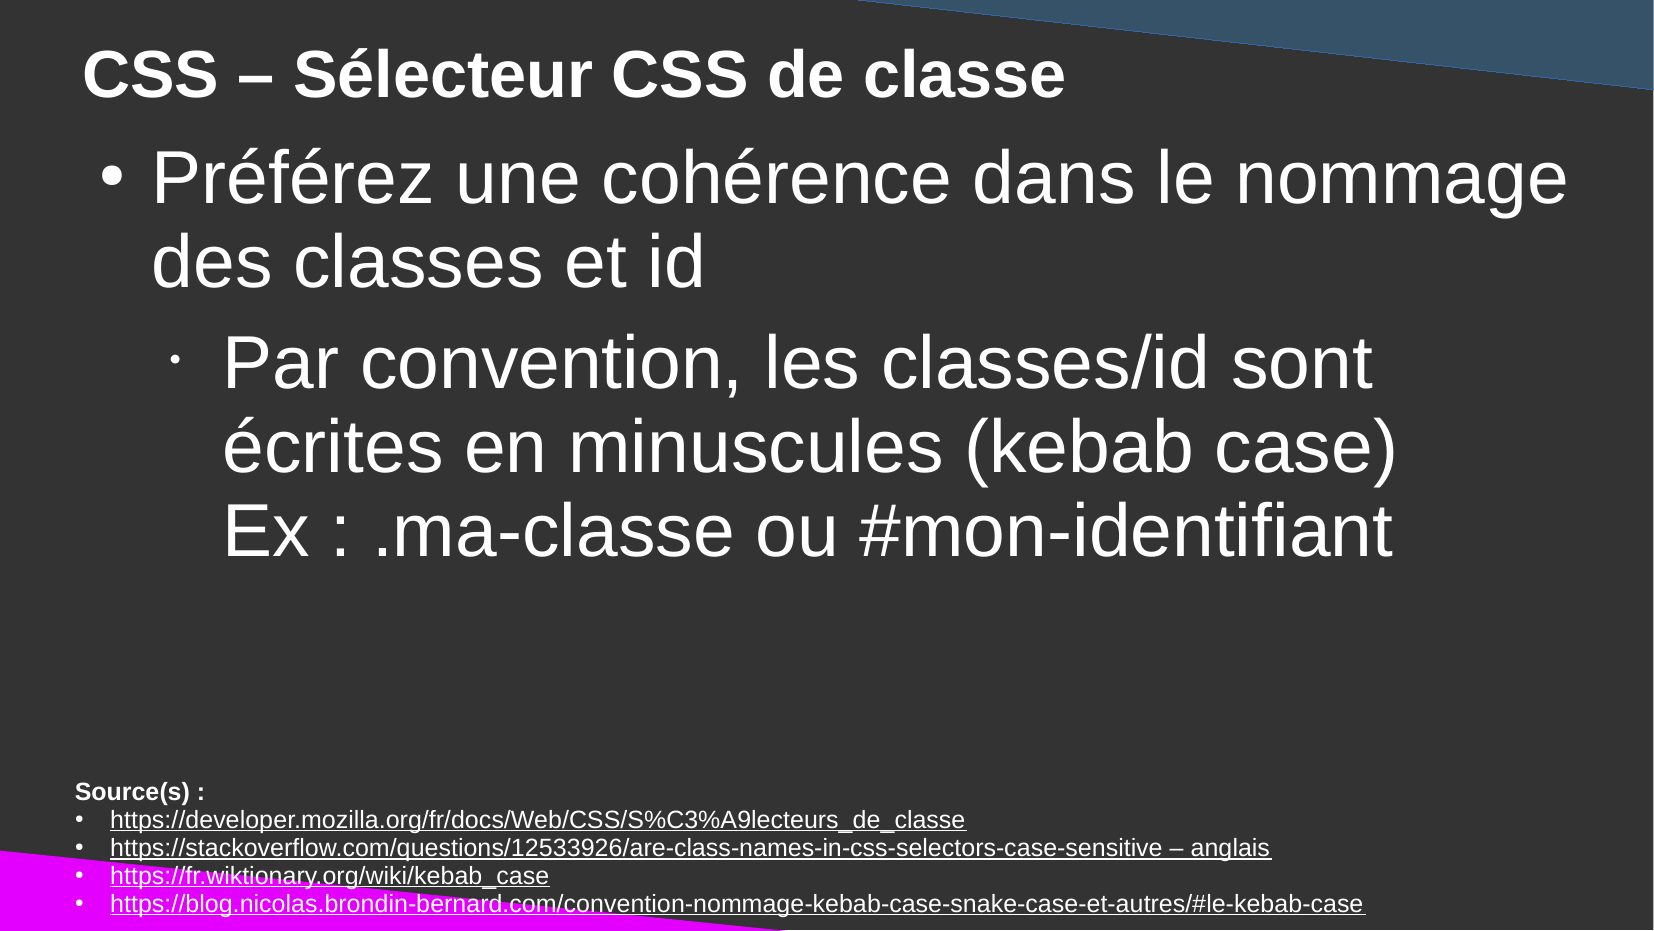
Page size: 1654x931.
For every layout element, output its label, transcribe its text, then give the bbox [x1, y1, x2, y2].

text_box Source(s) : https://developer.mozilla.org/fr/docs/Web/CSS/S%C3%A9lecteurs_de_classe https://stackoverflow.com/questions/12533926/are-class-names-in-css-selectors-case-sensitive – anglais https://fr.wiktionary.org/wiki/kebab_case https://blog.nicolas.brondin-bernard.com/convention-nommage-kebab-case-snake-case-et-autres/#le-kebab-case [60, 770, 1546, 926]
list Préférez une cohérence dans le nommage des classes et id Par convention, les classes/id sont écrites en minuscules (kebab case) Ex : .ma-classe ou #mon-identifiant [80, 135, 1605, 662]
text_box [0, 850, 788, 931]
title CSS – Sélecteur CSS de classe [82, 37, 1571, 114]
text_box [858, 0, 1654, 90]
